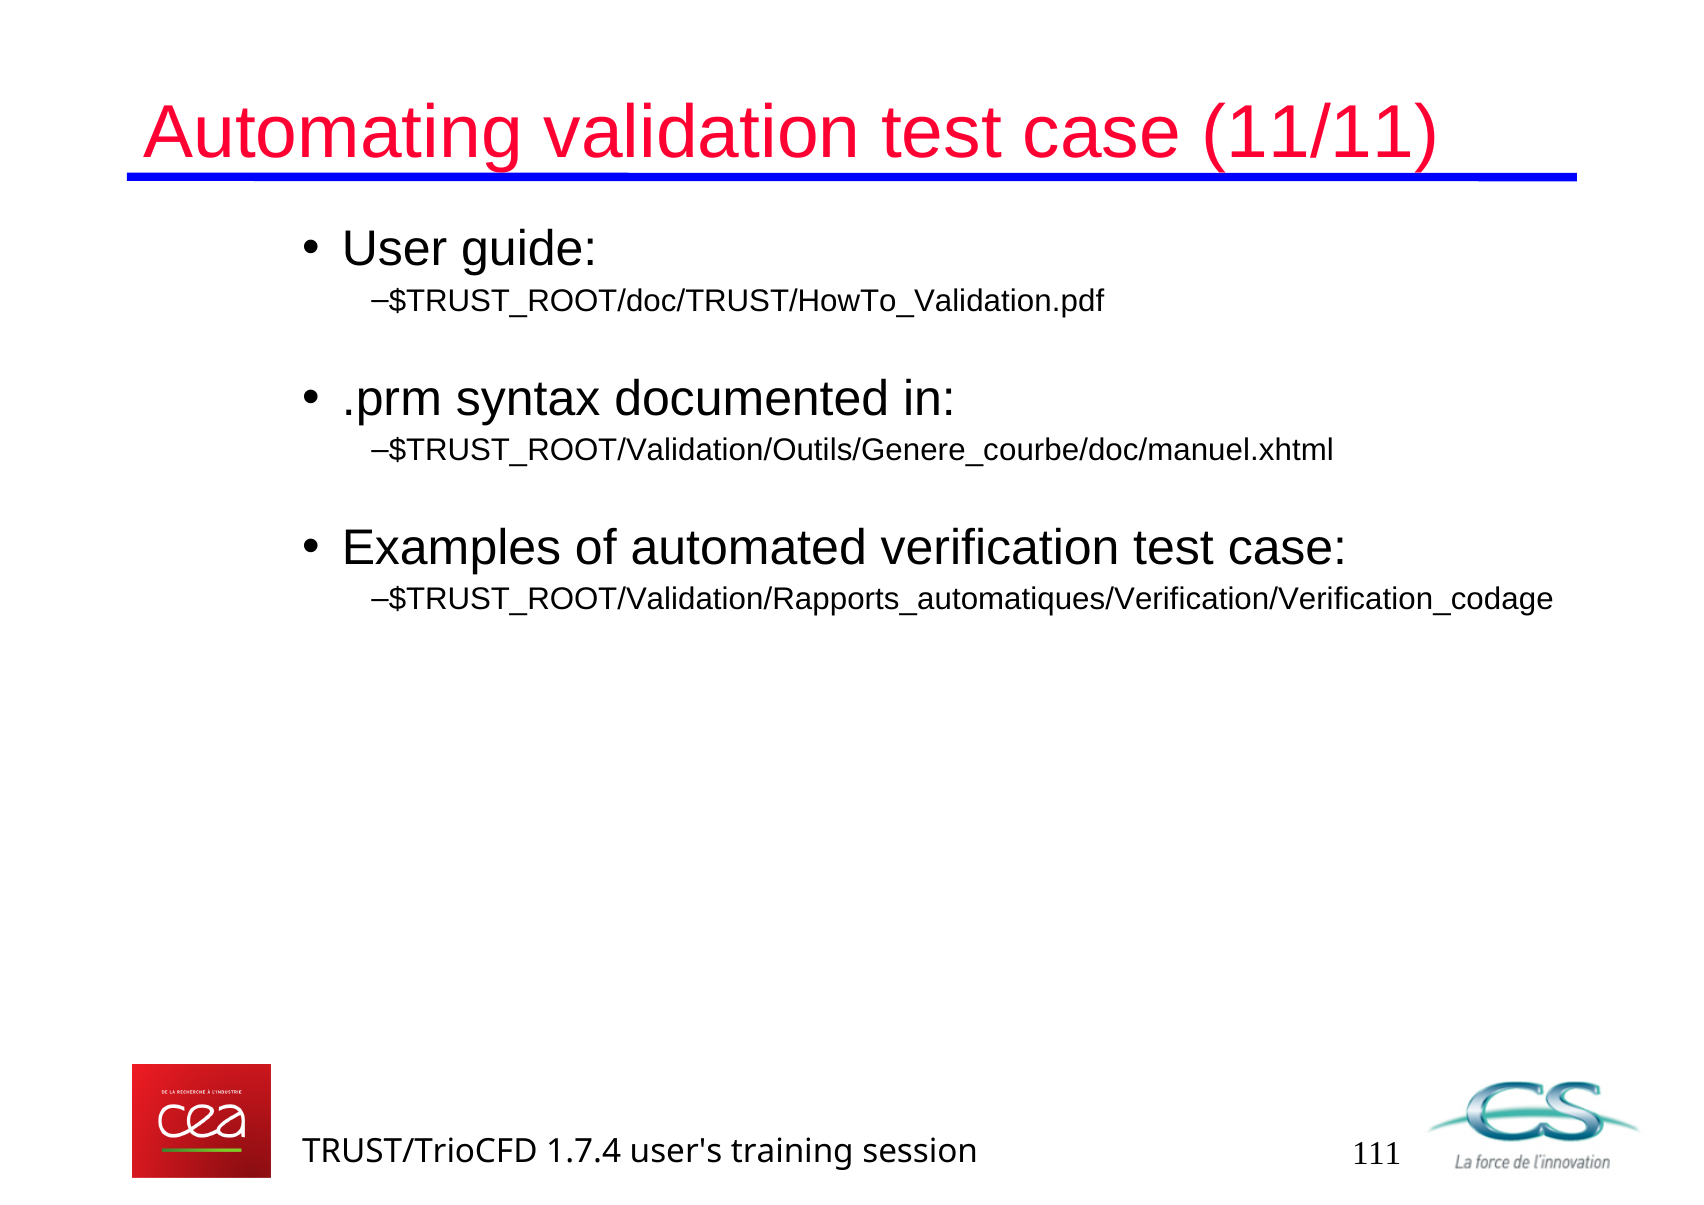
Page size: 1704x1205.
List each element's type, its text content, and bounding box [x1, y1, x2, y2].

picture [132, 1130, 271, 1178]
title Automating validation test case (11/11) [127, 39, 1577, 214]
picture [1423, 1130, 1648, 1179]
list User guide: $TRUST_ROOT/doc/TRUST/HowTo_Validation.pdf .prm syntax documented in: $TRUST_ROOT/Validation/Outils/Genere_courbe/doc/manuel.xhtml Examples of automated verification test case: $TRUST_ROOT/Validation/Rapports_automatiques/Verification/Verification_codage [127, 214, 1680, 1130]
